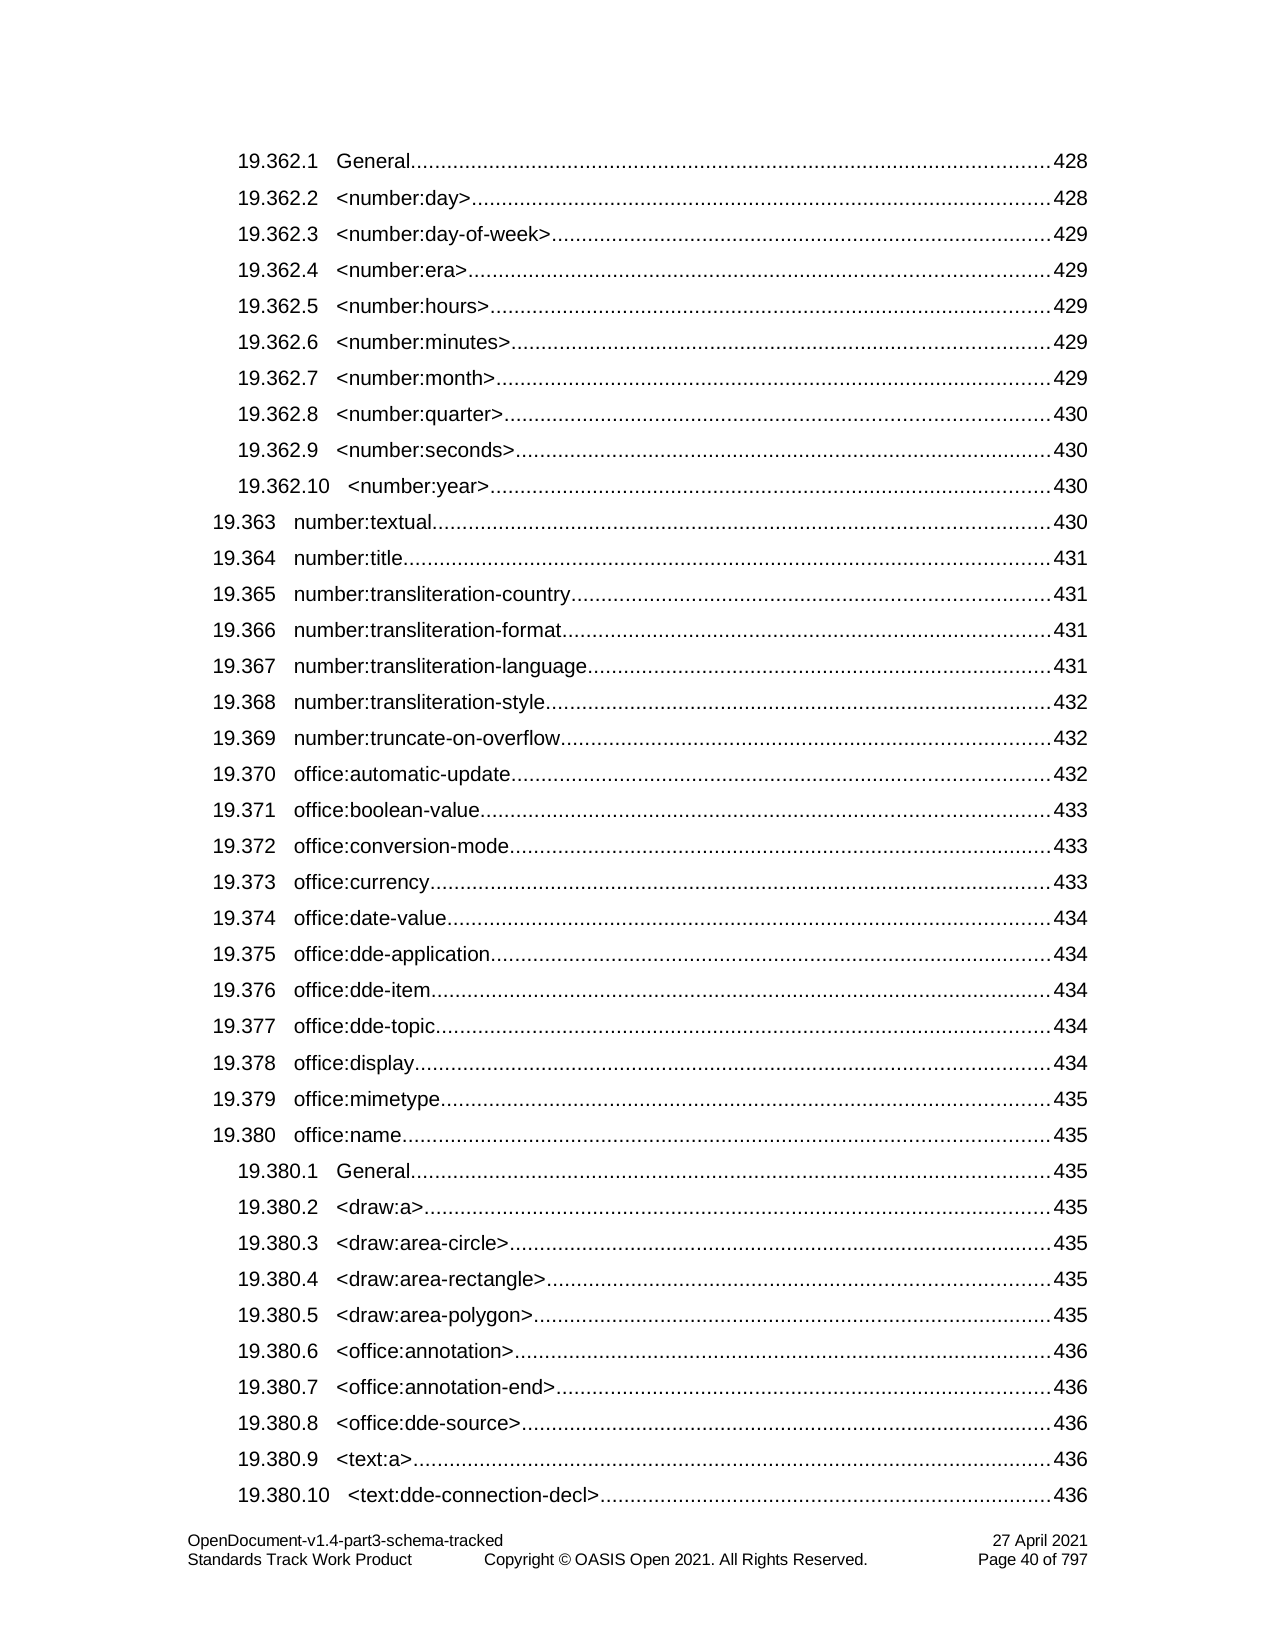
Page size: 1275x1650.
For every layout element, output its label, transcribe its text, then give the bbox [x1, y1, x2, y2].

text 19.380.1 General 435 [237, 1159, 1088, 1183]
text 19.367 number:transliteration-language 431 [212, 654, 1088, 678]
text 19.362.2 <number:day> 428 [237, 186, 1088, 209]
text 19.374 office:date-value 434 [212, 907, 1088, 930]
text 19.362.1 General 428 [237, 150, 1088, 173]
text 19.380.3 <draw:area-circle> 435 [237, 1231, 1088, 1255]
text 19.371 office:boolean-value 433 [212, 799, 1088, 822]
text 19.362.4 <number:era> 429 [237, 258, 1088, 282]
text 19.380.5 <draw:area-polygon> 435 [237, 1303, 1088, 1327]
text 19.362.6 <number:minutes> 429 [237, 330, 1088, 354]
text 19.362.10 <number:year> 430 [237, 474, 1088, 498]
text 19.370 office:automatic-update 432 [212, 763, 1088, 786]
text 19.380.2 <draw:a> 435 [237, 1195, 1088, 1219]
text 19.377 office:dde-topic 434 [212, 1015, 1088, 1038]
text 19.372 office:conversion-mode 433 [212, 835, 1088, 858]
text 19.373 office:currency 433 [212, 871, 1088, 894]
text 19.380.10 <text:dde-connection-decl> 436 [237, 1483, 1088, 1507]
text 19.366 number:transliteration-format 431 [212, 618, 1088, 642]
text 19.380.6 <office:annotation> 436 [237, 1339, 1088, 1363]
text 19.362.7 <number:month> 429 [237, 366, 1088, 390]
text 19.362.5 <number:hours> 429 [237, 294, 1088, 318]
text 19.362.8 <number:quarter> 430 [237, 402, 1088, 426]
text 19.376 office:dde-item 434 [212, 979, 1088, 1002]
text 19.375 office:dde-application 434 [212, 943, 1088, 966]
text 19.380 office:name 435 [212, 1123, 1088, 1147]
text 19.378 office:display 434 [212, 1051, 1088, 1074]
text 19.362.3 <number:day-of-week> 429 [237, 222, 1088, 246]
text 19.365 number:transliteration-country 431 [212, 582, 1088, 606]
text 19.369 number:truncate-on-overflow 432 [212, 727, 1088, 750]
text 19.380.9 <text:a> 436 [237, 1447, 1088, 1471]
text 19.368 number:transliteration-style 432 [212, 691, 1088, 714]
text 19.380.4 <draw:area-rectangle> 435 [237, 1267, 1088, 1291]
text 19.363 number:textual 430 [212, 510, 1088, 534]
text 19.380.7 <office:annotation-end> 436 [237, 1375, 1088, 1399]
text 19.380.8 <office:dde-source> 436 [237, 1411, 1088, 1435]
text 19.364 number:title 431 [212, 546, 1088, 570]
text 19.362.9 <number:seconds> 430 [237, 438, 1088, 462]
text 19.379 office:mimetype 435 [212, 1087, 1088, 1111]
